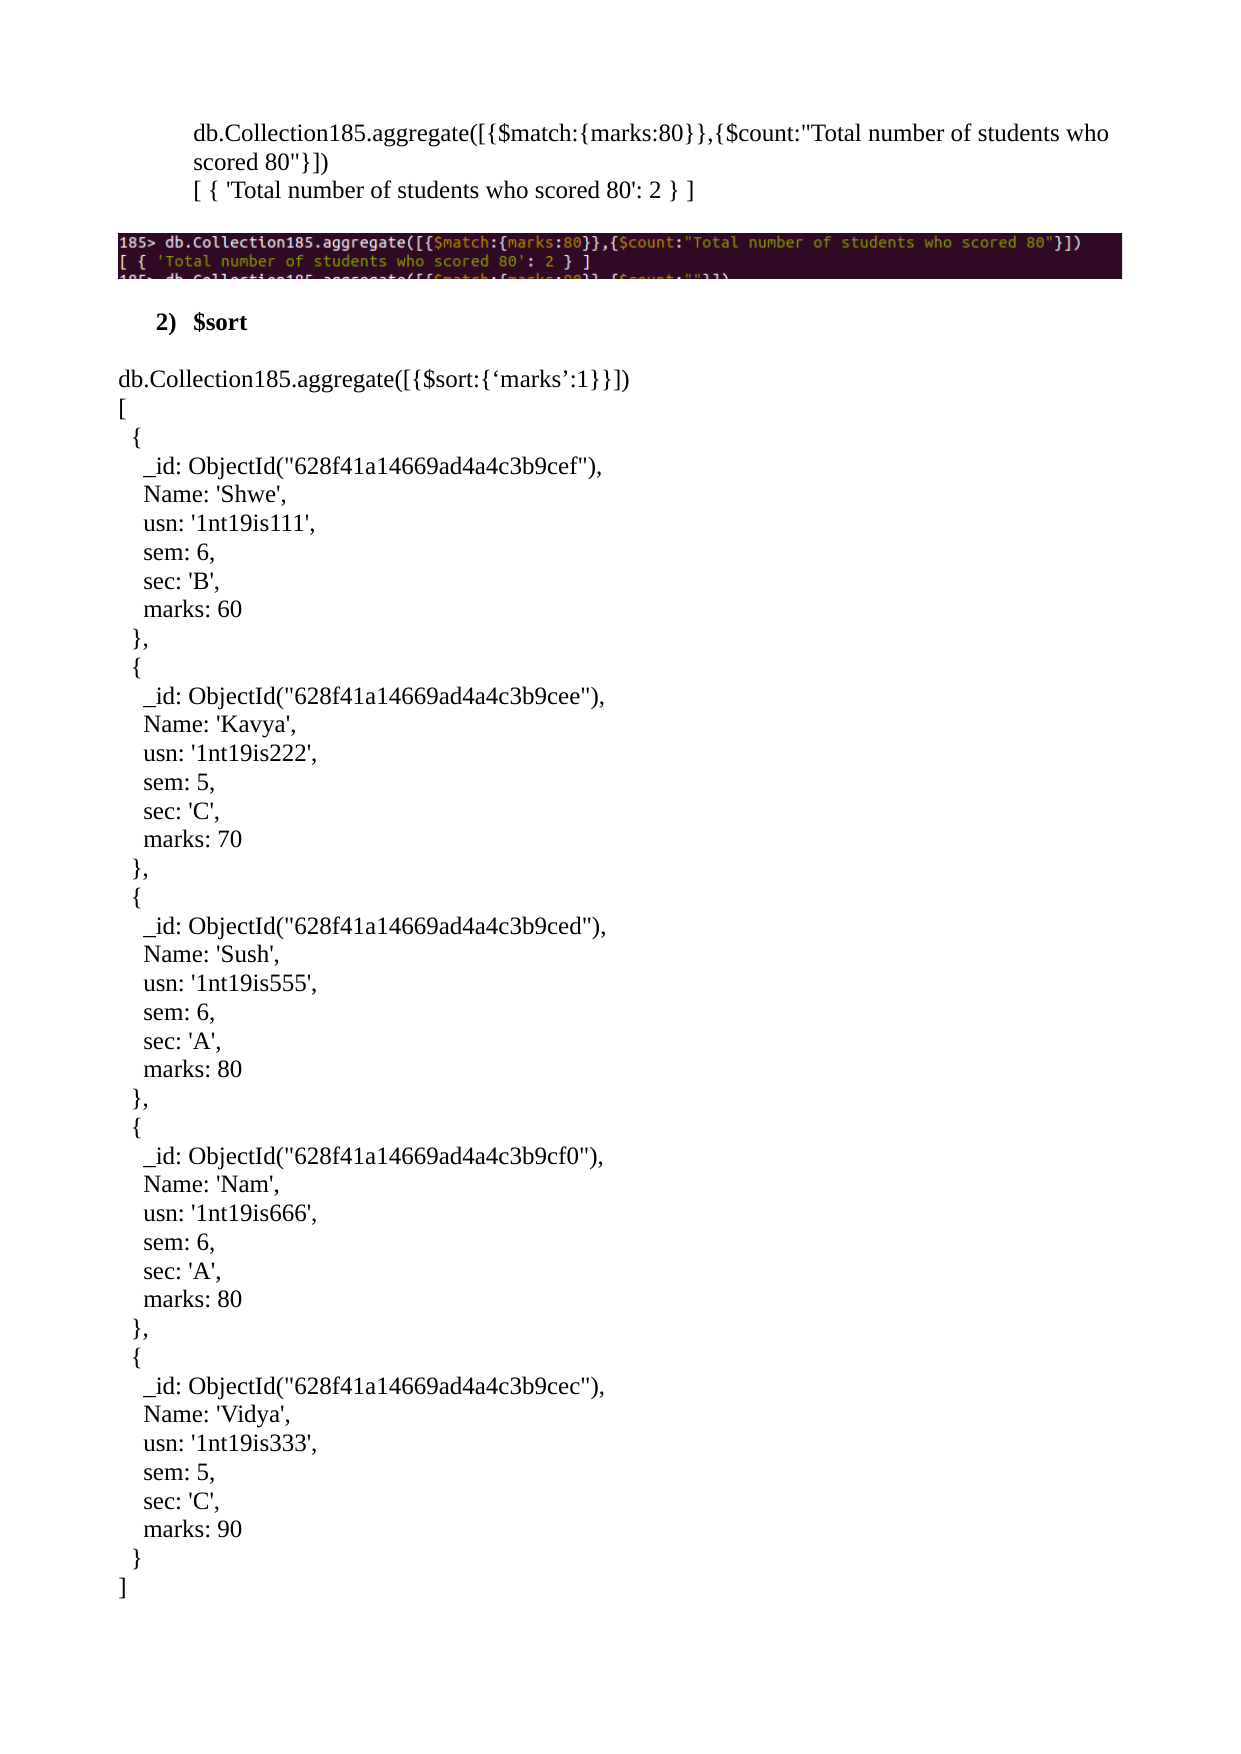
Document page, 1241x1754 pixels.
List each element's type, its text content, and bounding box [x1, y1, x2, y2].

text sem: 5, [118, 1457, 1122, 1486]
text _id: ObjectId("628f41a14669ad4a4c3b9cec"), [118, 1371, 1122, 1399]
text sem: 5, [118, 767, 1122, 796]
text _id: ObjectId("628f41a14669ad4a4c3b9ced"), [118, 911, 1122, 939]
text { [118, 652, 1122, 681]
text _id: ObjectId("628f41a14669ad4a4c3b9cee"), [118, 681, 1122, 709]
text _id: ObjectId("628f41a14669ad4a4c3b9cf0"), [118, 1141, 1122, 1169]
text [ { 'Total number of students who scored 80': 2 } ] [118, 176, 1122, 204]
text sec: 'B', [118, 566, 1122, 594]
text { [118, 422, 1122, 451]
text marks: 70 [118, 824, 1122, 853]
text }, [118, 853, 1122, 882]
text { [118, 1112, 1122, 1141]
text sec: 'C', [118, 796, 1122, 824]
text usn: '1nt19is111', [118, 508, 1122, 537]
text usn: '1nt19is333', [118, 1428, 1122, 1457]
text sec: 'A', [118, 1026, 1122, 1054]
text Name: 'Shwe', [118, 479, 1122, 508]
text sem: 6, [118, 537, 1122, 566]
text db.Collection185.aggregate([{$match:{marks:80}},{$count:"Total number of students who scored 80"}]) [193, 118, 1122, 176]
text marks: 80 [118, 1284, 1122, 1313]
text ] [118, 1572, 1122, 1601]
text usn: '1nt19is555', [118, 968, 1122, 997]
text } [118, 1543, 1122, 1572]
text }, [118, 1083, 1122, 1112]
text [ [118, 393, 1122, 422]
text }, [118, 623, 1122, 652]
text sem: 6, [118, 1227, 1122, 1256]
text Name: 'Nam', [118, 1169, 1122, 1198]
text Name: 'Vidya', [118, 1399, 1122, 1428]
text { [118, 882, 1122, 911]
text usn: '1nt19is666', [118, 1198, 1122, 1227]
text Name: 'Kavya', [118, 709, 1122, 738]
text sec: 'A', [118, 1256, 1122, 1284]
text }, [118, 1313, 1122, 1342]
text marks: 60 [118, 594, 1122, 623]
text db.Collection185.aggregate([{$sort:{‘marks’:1}}]) [118, 364, 1122, 393]
text _id: ObjectId("628f41a14669ad4a4c3b9cef"), [118, 451, 1122, 479]
text marks: 90 [118, 1514, 1122, 1543]
list $sort [156, 307, 1122, 336]
text usn: '1nt19is222', [118, 738, 1122, 767]
text { [118, 1342, 1122, 1371]
text sem: 6, [118, 997, 1122, 1026]
text Name: 'Sush', [118, 939, 1122, 968]
text marks: 80 [118, 1054, 1122, 1083]
text sec: 'C', [118, 1486, 1122, 1514]
